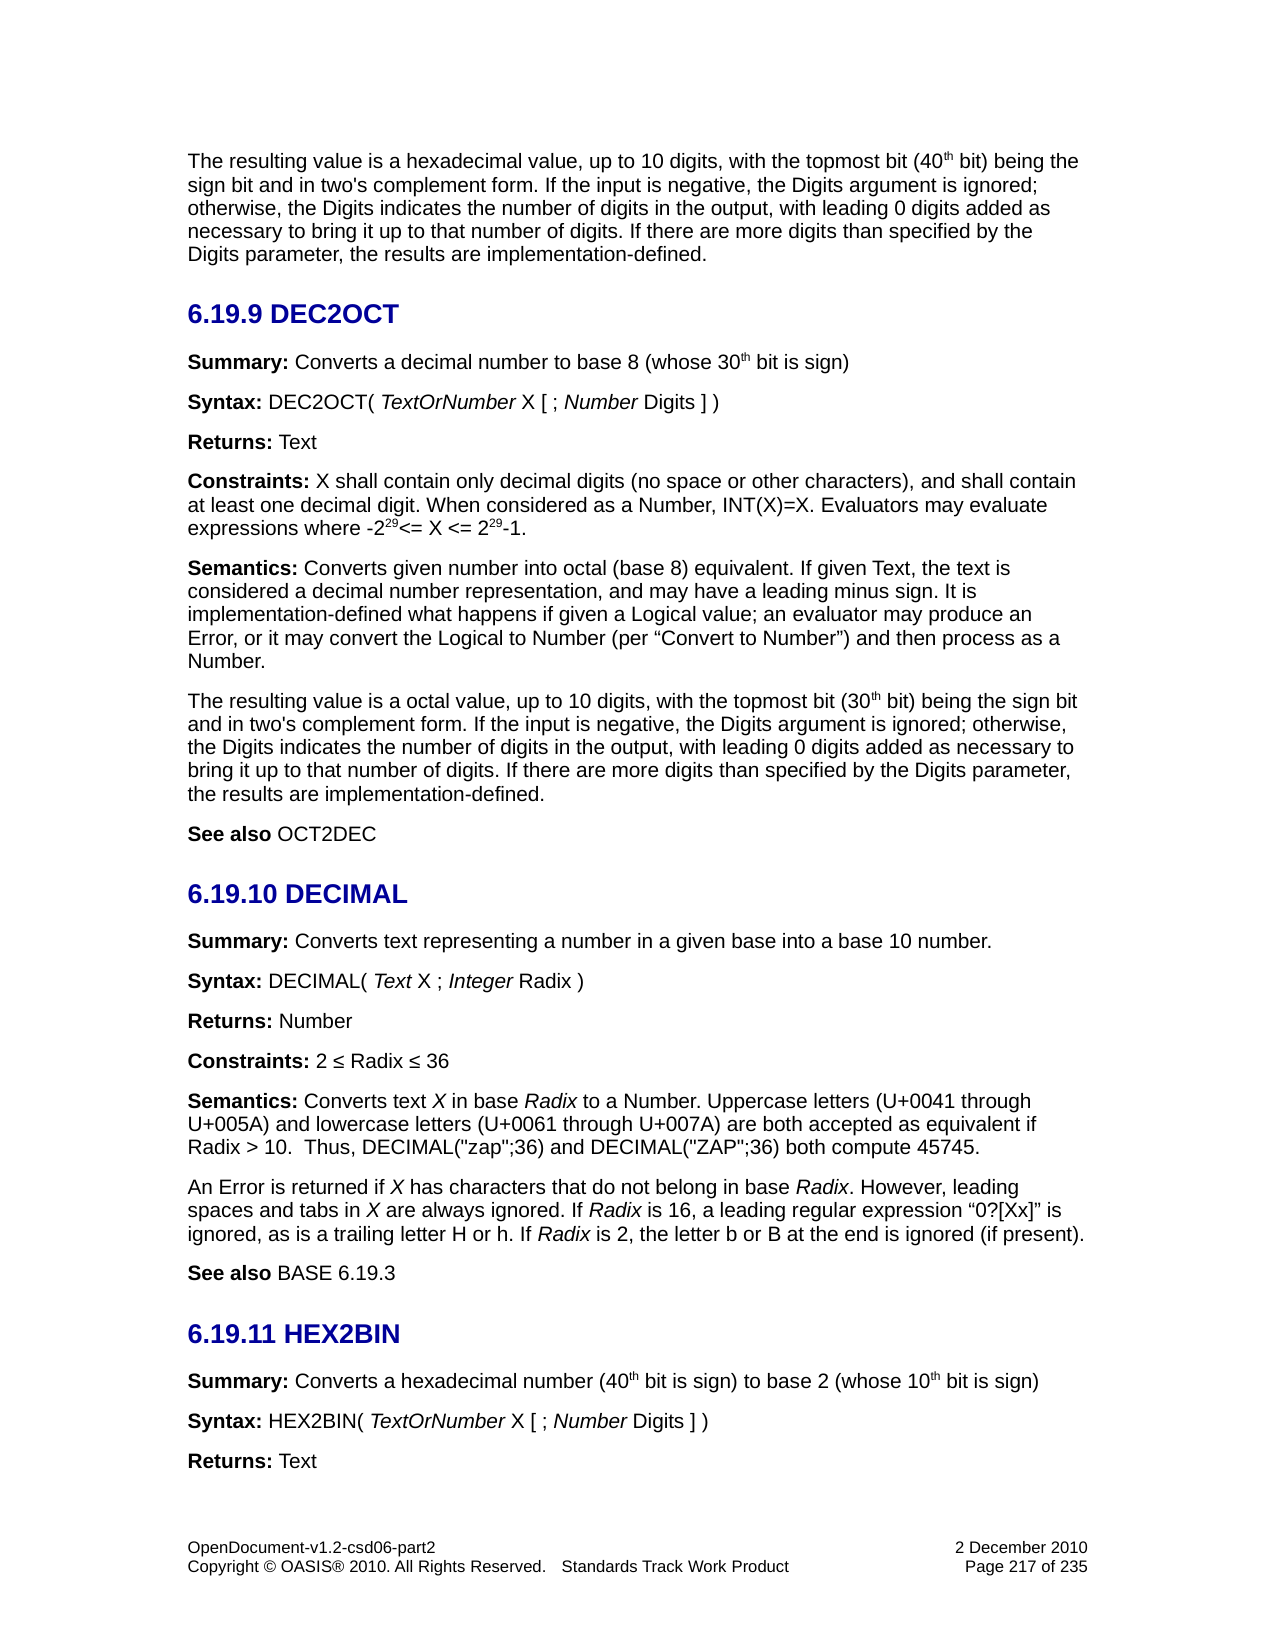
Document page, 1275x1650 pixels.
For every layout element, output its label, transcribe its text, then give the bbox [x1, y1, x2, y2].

text An Error is returned if X has characters that do not belong in base Radix. However, leading spaces and tabs in X are always ignored. If Radix is 16, a leading regular expression “0?[Xx]” is ignored, as is a trailing letter H or h. If Radix is 2, the letter b or B at the end is ignored (if present). [187, 1176, 1088, 1245]
text Returns: Number [187, 1009, 1088, 1033]
text See also OCT2DEC [187, 822, 1088, 845]
text Syntax: DECIMAL( Text X ; Integer Radix ) [187, 970, 1088, 993]
text Summary: Converts text representing a number in a given base into a base 10 number. [187, 930, 1088, 953]
text Constraints: 2 ≤ Radix ≤ 36 [187, 1049, 1088, 1073]
text The resulting value is a hexadecimal value, up to 10 digits, with the topmost bit (40th bit) being the sign bit and in two's complement form. If the input is negative, the Digits argument is ignored; otherwise, the Digits indicates the number of digits in the output, with leading 0 digits added as necessary to bring it up to that number of digits. If there are more digits than specified by the Digits parameter, the results are implementation-defined. [187, 150, 1088, 266]
text Semantics: Converts text X in base Radix to a Number. Uppercase letters (U+0041 through U+005A) and lowercase letters (U+0061 through U+007A) are both accepted as equivalent if Radix > 10. Thus, DECIMAL("zap";36) and DECIMAL("ZAP";36) both compute 45745. [187, 1089, 1088, 1159]
text The resulting value is a octal value, up to 10 digits, with the topmost bit (30th bit) being the sign bit and in two's complement form. If the input is negative, the Digits argument is ignored; otherwise, the Digits indicates the number of digits in the output, with leading 0 digits added as necessary to bring it up to that number of digits. If there are more digits than specified by the Digits parameter, the results are implementation-defined. [187, 689, 1088, 806]
text Summary: Converts a decimal number to base 8 (whose 30th bit is sign) [187, 351, 1088, 374]
text Syntax: DEC2OCT( TextOrNumber X [ ; Number Digits ] ) [187, 390, 1088, 414]
subtitle DECIMAL [187, 879, 1088, 909]
text Constraints: X shall contain only decimal digits (no space or other characters), and shall contain at least one decimal digit. When considered as a Number, INT(X)=X. Evaluators may evaluate expressions where -229<= X <= 229-1. [187, 470, 1088, 540]
text Returns: Text [187, 1449, 1088, 1473]
text Syntax: HEX2BIN( TextOrNumber X [ ; Number Digits ] ) [187, 1409, 1088, 1433]
text Returns: Text [187, 430, 1088, 453]
subtitle HEX2BIN [187, 1319, 1088, 1349]
text Summary: Converts a hexadecimal number (40th bit is sign) to base 2 (whose 10th bit is sign) [187, 1370, 1088, 1393]
text See also BASE 6.19.3 [187, 1262, 1088, 1285]
text Semantics: Converts given number into octal (base 8) equivalent. If given Text, the text is considered a decimal number representation, and may have a leading minus sign. It is implementation-defined what happens if given a Logical value; an evaluator may produce an Error, or it may convert the Logical to Number (per “Convert to Number”) and then process as a Number. [187, 557, 1088, 673]
subtitle DEC2OCT [187, 299, 1088, 330]
